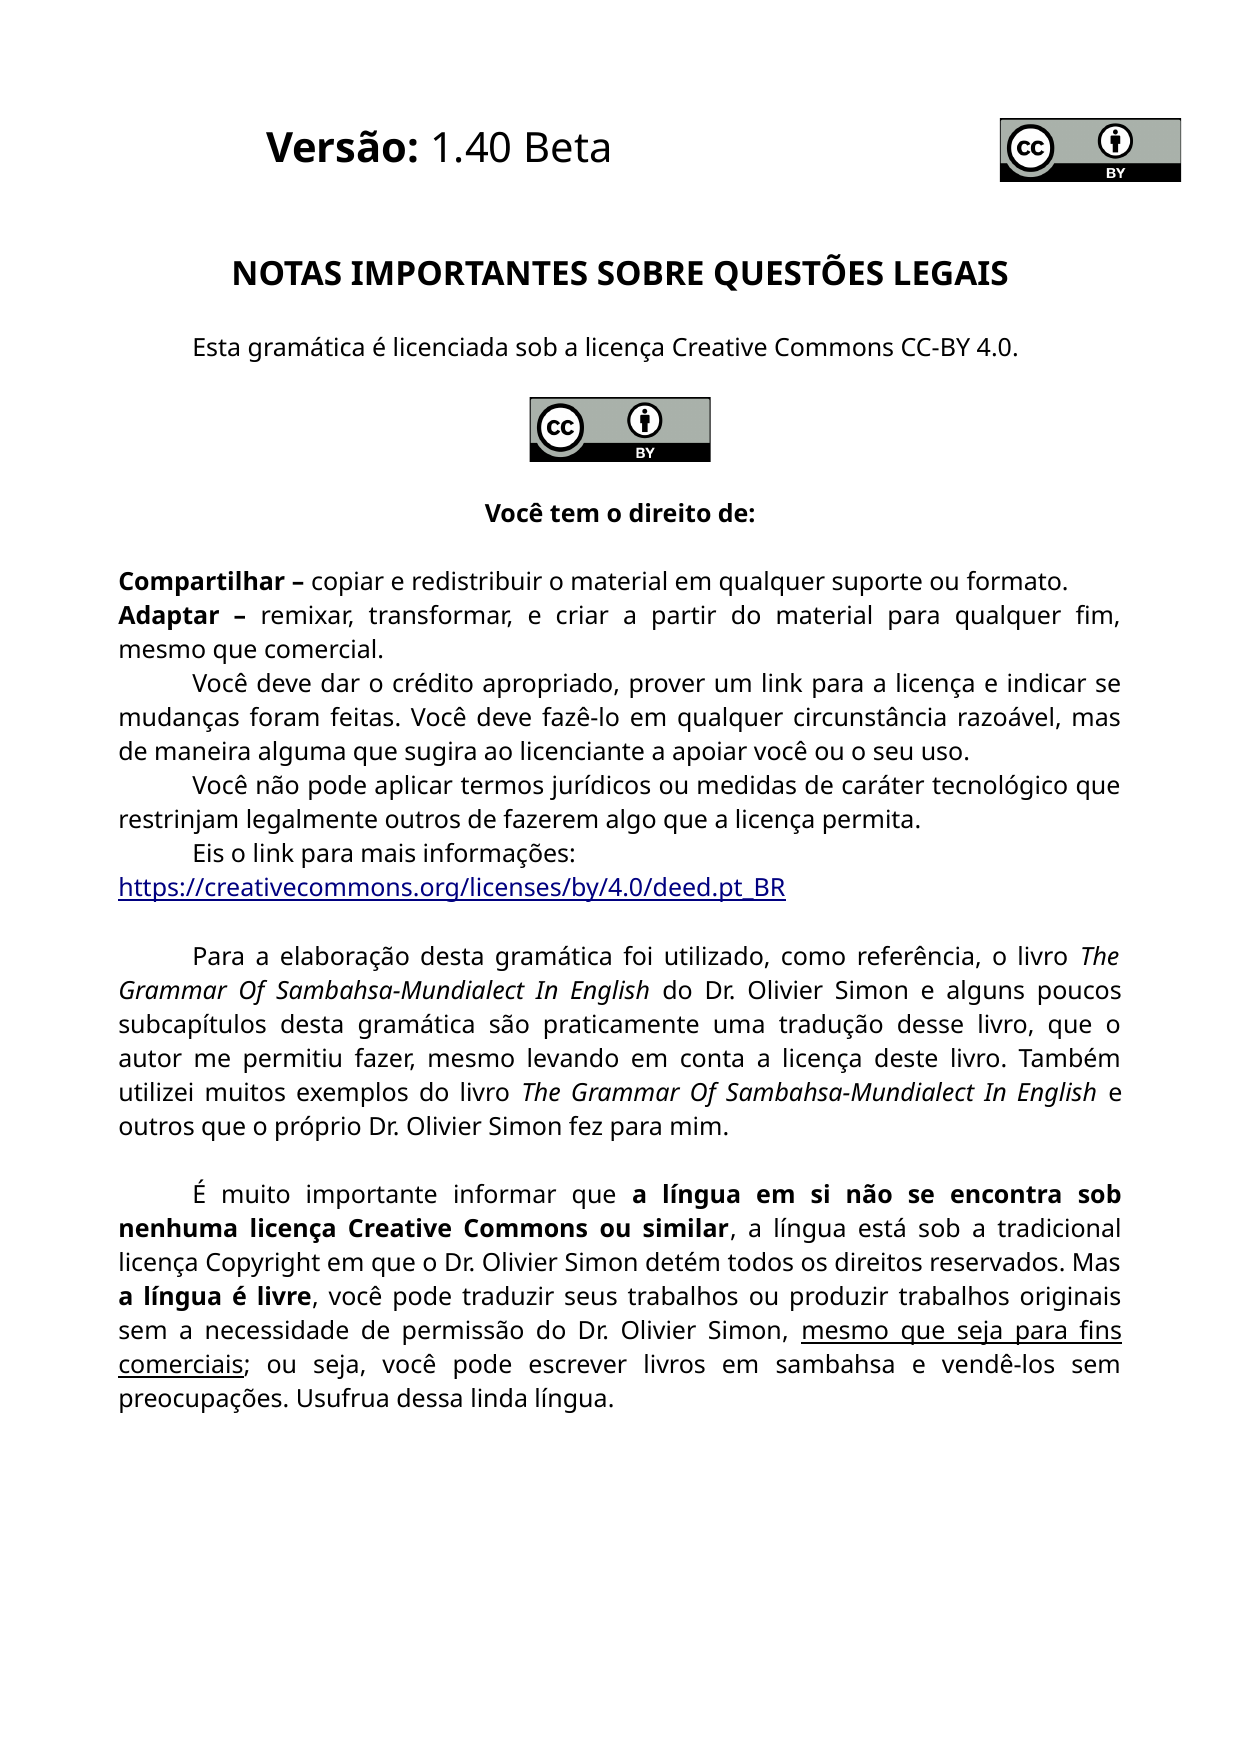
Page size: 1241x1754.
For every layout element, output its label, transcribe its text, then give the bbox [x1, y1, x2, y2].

picture [529, 397, 711, 462]
table_header Versão: 1.40 Beta [118, 118, 620, 216]
text Você deve dar o crédito apropriado, prover um link para a licença e indicar se mudanças foram feitas. Você deve fazê-lo em qualquer circunstância razoável, mas de maneira alguma que sugira ao licenciante a apoiar você ou o seu uso. [118, 666, 1122, 768]
text Adaptar – remixar, transformar, e criar a partir do material para qualquer fim, mesmo que comercial. [118, 598, 1122, 666]
picture [999, 118, 1182, 182]
text https://creativecommons.org/licenses/by/4.0/deed.pt_BR [118, 870, 1122, 904]
text NOTAS IMPORTANTES SOBRE QUESTÕES LEGAIS [118, 250, 1122, 295]
text Para a elaboração desta gramática foi utilizado, como referência, o livro The Grammar Of Sambahsa-Mundialect In English do Dr. Olivier Simon e alguns poucos subcapítulos desta gramática são praticamente uma tradução desse livro, que o autor me permitiu fazer, mesmo levando em conta a licença deste livro. Também utilizei muitos exemplos do livro The Grammar Of Sambahsa-Mundialect In English e outros que o próprio Dr. Olivier Simon fez para mim. [118, 938, 1122, 1143]
text Você não pode aplicar termos jurídicos ou medidas de caráter tecnológico que restrinjam legalmente outros de fazerem algo que a licença permita. [118, 768, 1122, 836]
table_header [620, 118, 1122, 216]
text Você tem o direito de: [118, 495, 1122, 529]
text Eis o link para mais informações: [118, 836, 1122, 870]
text Esta gramática é licenciada sob a licença Creative Commons CC-BY 4.0. [118, 329, 1122, 363]
text Compartilhar – copiar e redistribuir o material em qualquer suporte ou formato. [118, 563, 1122, 598]
text É muito importante informar que a língua em si não se encontra sob nenhuma licença Creative Commons ou similar, a língua está sob a tradicional licença Copyright em que o Dr. Olivier Simon detém todos os direitos reservados. Mas a língua é livre, você pode traduzir seus trabalhos ou produzir trabalhos originais sem a necessidade de permissão do Dr. Olivier Simon, mesmo que seja para fins comerciais; ou seja, você pode escrever livros em sambahsa e vendê-los sem preocupações. Usufrua dessa linda língua. [118, 1177, 1122, 1415]
